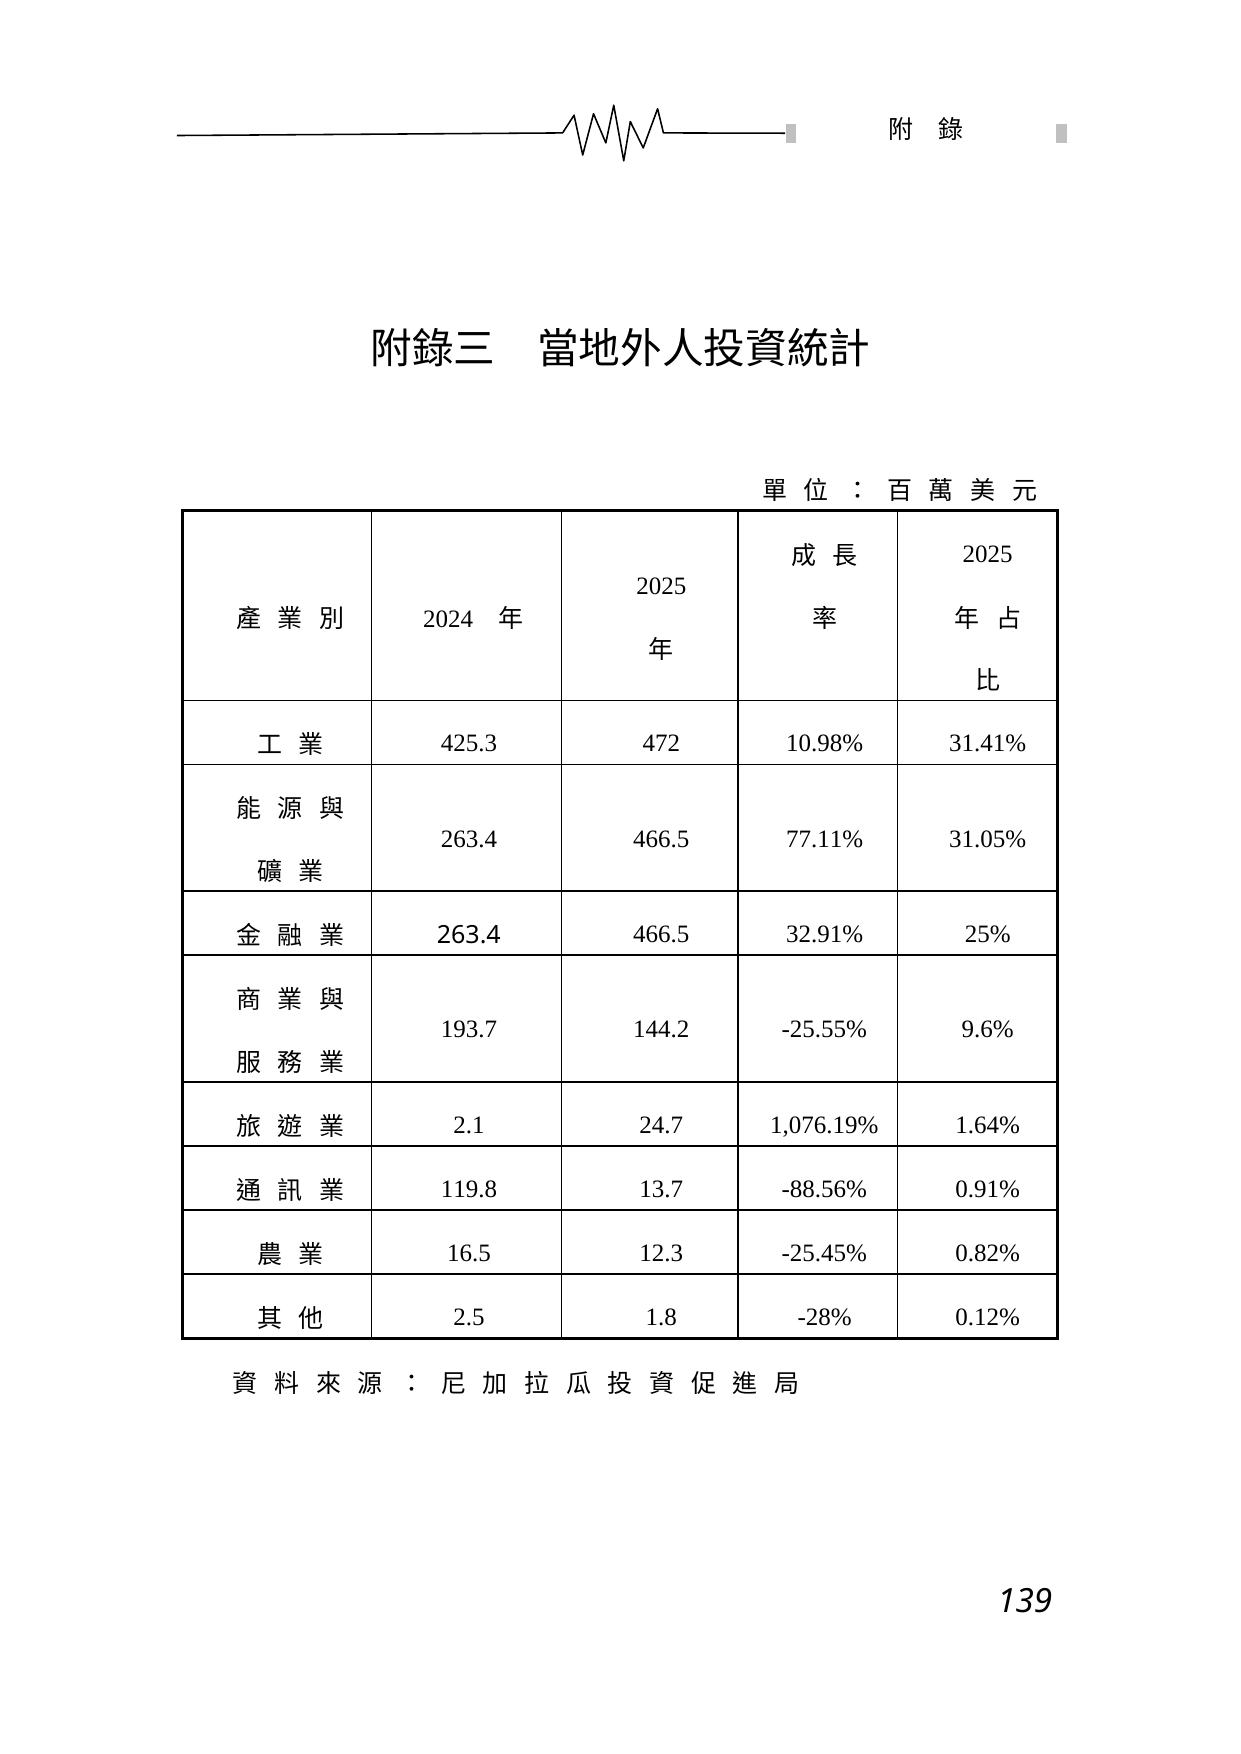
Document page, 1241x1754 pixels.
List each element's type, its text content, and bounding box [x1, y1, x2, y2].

table_header 成長率 [739, 512, 897, 700]
table_cell 0.82% [898, 1211, 1056, 1273]
table_cell 425.3 [372, 701, 561, 764]
table_cell 2.1 [372, 1083, 561, 1145]
table_cell 466.5 [562, 765, 737, 890]
table_cell 31.05% [898, 765, 1056, 890]
table_cell 263.4 [372, 765, 561, 890]
table_cell 77.11% [739, 765, 897, 890]
table_cell 32.91% [739, 892, 897, 954]
table_header 2025年 [562, 512, 737, 700]
table_cell 能源與礦業 [184, 765, 371, 890]
table_cell 24.7 [562, 1083, 737, 1145]
table_cell 9.6% [898, 956, 1056, 1081]
table_cell 1,076.19% [739, 1083, 897, 1145]
table_cell 13.7 [562, 1147, 737, 1209]
table_cell 0.12% [898, 1275, 1056, 1337]
table_cell 2.5 [372, 1275, 561, 1337]
text 資料來源：尼加拉瓜投資促進局 [195, 1340, 1045, 1403]
table_cell 0.91% [898, 1147, 1056, 1209]
table_cell -88.56% [739, 1147, 897, 1209]
table_cell 工業 [184, 701, 371, 764]
table_header 2025年占比 [898, 512, 1056, 700]
table_cell -25.55% [739, 956, 897, 1081]
table_cell 16.5 [372, 1211, 561, 1273]
table_cell 466.5 [562, 892, 737, 954]
table_cell 193.7 [372, 956, 561, 1081]
text 單位：百萬美元 [195, 447, 1045, 509]
table_cell 1.8 [562, 1275, 737, 1337]
table_cell 通訊業 [184, 1147, 371, 1209]
table_cell 119.8 [372, 1147, 561, 1209]
table_cell 31.41% [898, 701, 1056, 764]
table_cell 1.64% [898, 1083, 1056, 1145]
table_cell 25% [898, 892, 1056, 954]
table_cell 金融業 [184, 892, 371, 954]
table_cell 472 [562, 701, 737, 764]
text 附錄三 當地外人投資統計 [183, 304, 1058, 366]
table_cell 商業與服務業 [184, 956, 371, 1081]
table_cell 其他 [184, 1275, 371, 1337]
table_cell -28% [739, 1275, 897, 1337]
table_header 2024年 [372, 512, 561, 700]
table_cell 旅遊業 [184, 1083, 371, 1145]
table_cell -25.45% [739, 1211, 897, 1273]
table_cell 10.98% [739, 701, 897, 764]
table_cell 144.2 [562, 956, 737, 1081]
table_cell 12.3 [562, 1211, 737, 1273]
table_cell 農業 [184, 1211, 371, 1273]
table_cell 263.4 [372, 892, 561, 954]
table_header 產業別 [184, 512, 371, 700]
